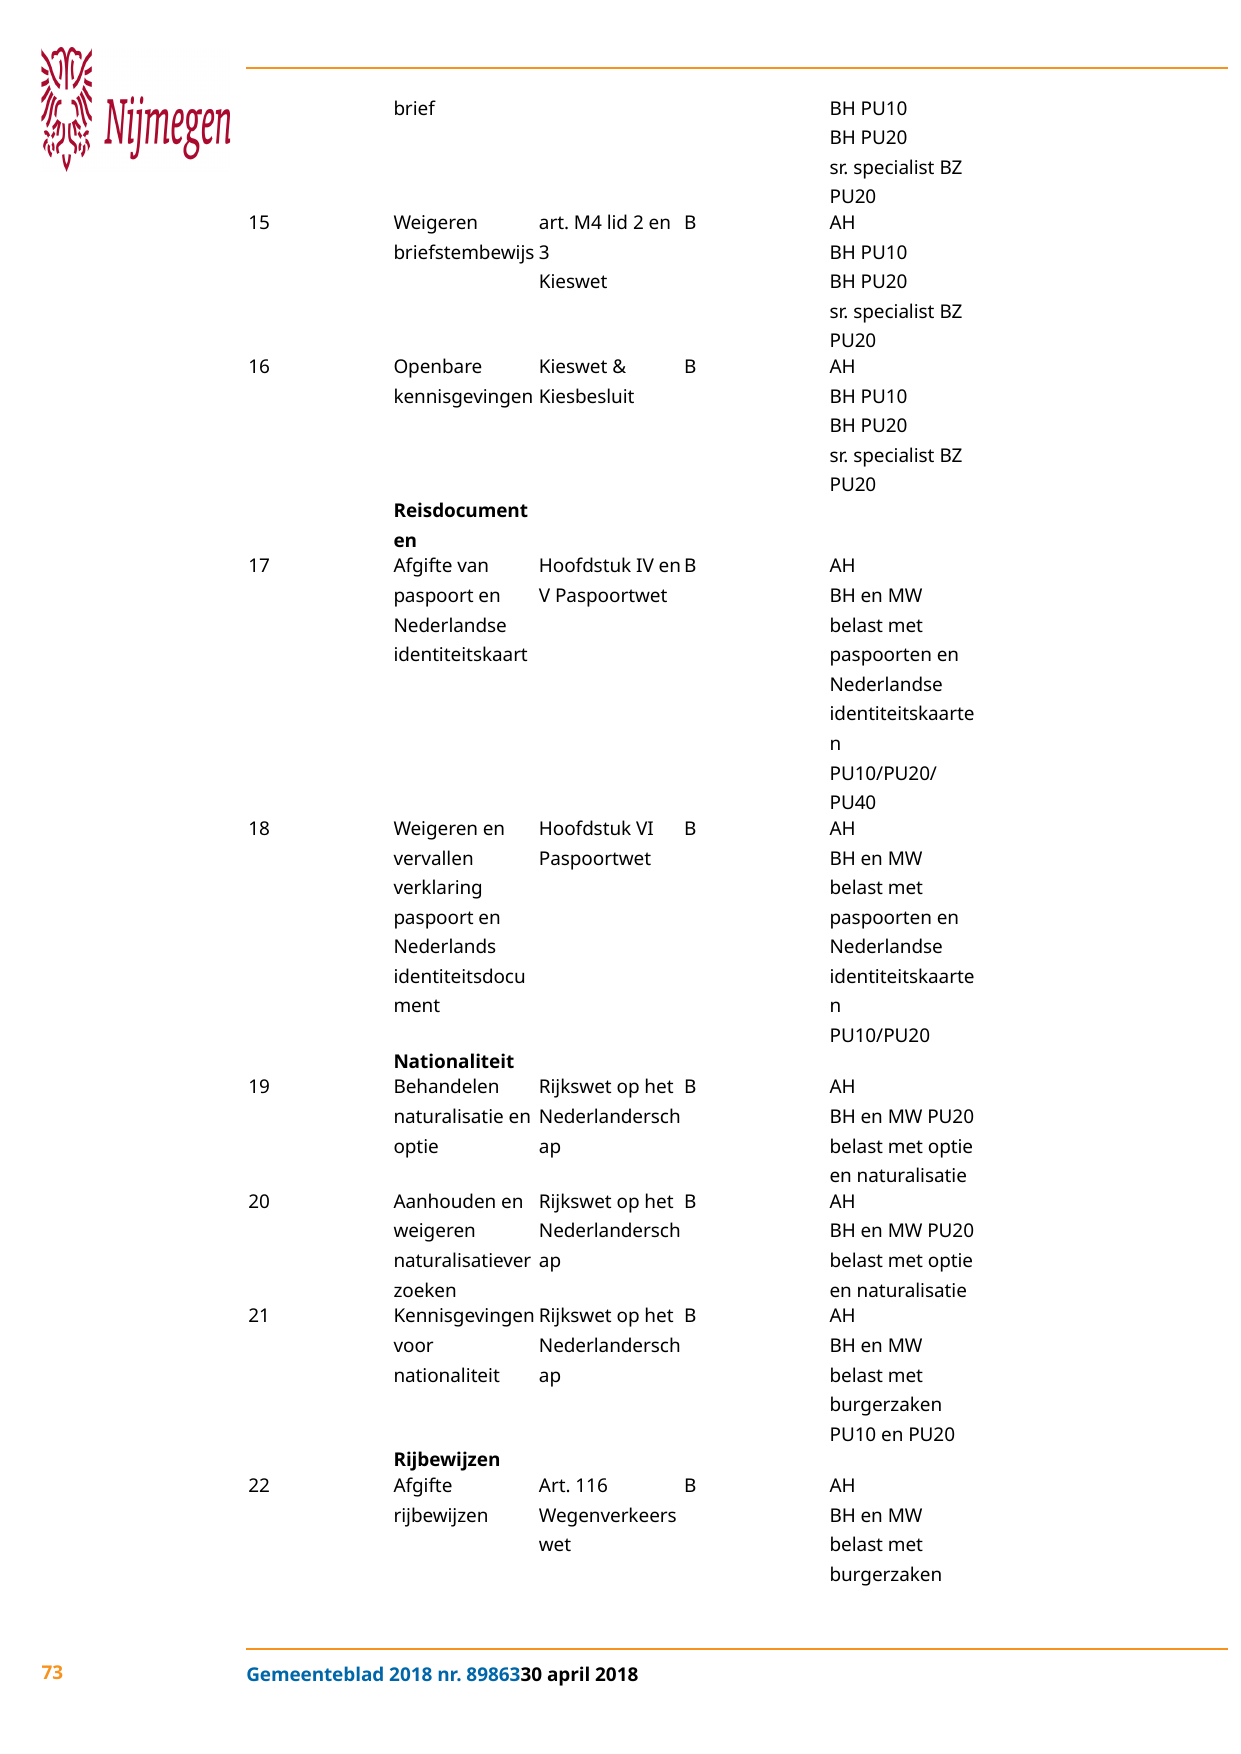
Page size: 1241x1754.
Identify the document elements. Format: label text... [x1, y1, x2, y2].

table_cell Art. 116 Wegenverkeerswet [539, 1473, 684, 1587]
picture [41, 47, 231, 172]
table_cell [248, 1048, 393, 1074]
table_cell [975, 1074, 1152, 1188]
table_cell [975, 353, 1152, 497]
table_cell 21 [248, 1303, 393, 1447]
table_cell 19 [248, 1074, 393, 1188]
table_cell 16 [248, 353, 393, 497]
table_cell brief [393, 95, 539, 209]
table_cell [975, 498, 1152, 553]
table_cell B [684, 353, 829, 497]
table_cell Rijkswet op het Nederlanderschap [539, 1188, 684, 1303]
table_cell AH BH en MW belast met burgerzaken PU10 en PU20 [829, 1303, 975, 1447]
table_cell [829, 498, 975, 553]
table_cell Aanhouden en weigeren naturalisatieverzoeken [393, 1188, 539, 1303]
table_cell B [684, 1074, 829, 1188]
table_cell Weigeren briefstembewijs [393, 209, 539, 353]
table_cell Rijkswet op het Nederlanderschap [539, 1303, 684, 1447]
table_cell [975, 1048, 1152, 1074]
table_cell AH BH en MW PU20 belast met optie en naturalisatie [829, 1188, 975, 1303]
table_cell B [684, 1473, 829, 1587]
table_cell [975, 95, 1152, 209]
table_cell BH PU10 BH PU20 sr. specialist BZ PU20 [829, 95, 975, 209]
table_cell [248, 498, 393, 553]
table_cell [975, 1303, 1152, 1447]
table_cell [684, 1447, 829, 1472]
table_cell [975, 1473, 1152, 1587]
table_cell Kieswet & Kiesbesluit [539, 353, 684, 497]
table_cell Hoofdstuk VI Paspoortwet [539, 815, 684, 1048]
table_cell [975, 815, 1152, 1048]
table_cell [684, 1048, 829, 1074]
table_cell AH BH en MW belast met paspoorten en Nederlandse identiteitskaarten PU10/PU20 [829, 815, 975, 1048]
table_cell B [684, 553, 829, 815]
table_cell Nationaliteit [393, 1048, 539, 1074]
table_cell Weigeren en vervallen verklaring paspoort en Nederlands identiteitsdocument [393, 815, 539, 1048]
table_cell [684, 95, 829, 209]
table_cell B [684, 1303, 829, 1447]
table_cell AH BH en MW belast met paspoorten en Nederlandse identiteitskaarten PU10/PU20/PU40 [829, 553, 975, 815]
table_cell Hoofdstuk IV en V Paspoortwet [539, 553, 684, 815]
table_cell AH BH PU10 BH PU20 sr. specialist BZ PU20 [829, 353, 975, 497]
table_cell Openbare kennisgevingen [393, 353, 539, 497]
table_cell [248, 95, 393, 209]
table_cell 17 [248, 553, 393, 815]
table_cell B [684, 815, 829, 1048]
table_cell [248, 1447, 393, 1472]
table_cell Rijkswet op het Nederlanderschap [539, 1074, 684, 1188]
table_cell AH BH en MW PU20 belast met optie en naturalisatie [829, 1074, 975, 1188]
table_cell AH BH PU10 BH PU20 sr. specialist BZ PU20 [829, 209, 975, 353]
table_cell [829, 1447, 975, 1472]
table_cell Reisdocumenten [393, 498, 539, 553]
table_cell [975, 209, 1152, 353]
table_cell 20 [248, 1188, 393, 1303]
table_cell [829, 1048, 975, 1074]
table_cell [975, 1188, 1152, 1303]
table_cell art. M4 lid 2 en 3 Kieswet [539, 209, 684, 353]
table_cell [539, 498, 684, 553]
table_cell B [684, 209, 829, 353]
table_cell [539, 1447, 684, 1472]
table_cell Afgifte van paspoort en Nederlandse identiteitskaart [393, 553, 539, 815]
table_cell [684, 498, 829, 553]
table_cell Afgifte rijbewijzen [393, 1473, 539, 1587]
table_cell B [684, 1188, 829, 1303]
table_cell [975, 1447, 1152, 1472]
table_cell Behandelen naturalisatie en optie [393, 1074, 539, 1188]
table_cell Rijbewijzen [393, 1447, 539, 1472]
table_cell AH BH en MW belast met burgerzaken [829, 1473, 975, 1587]
table_cell [975, 553, 1152, 815]
table_cell 15 [248, 209, 393, 353]
table_cell Kennisgevingen voor nationaliteit [393, 1303, 539, 1447]
table_cell 22 [248, 1473, 393, 1587]
table_cell [539, 95, 684, 209]
table_cell 18 [248, 815, 393, 1048]
table_cell [539, 1048, 684, 1074]
